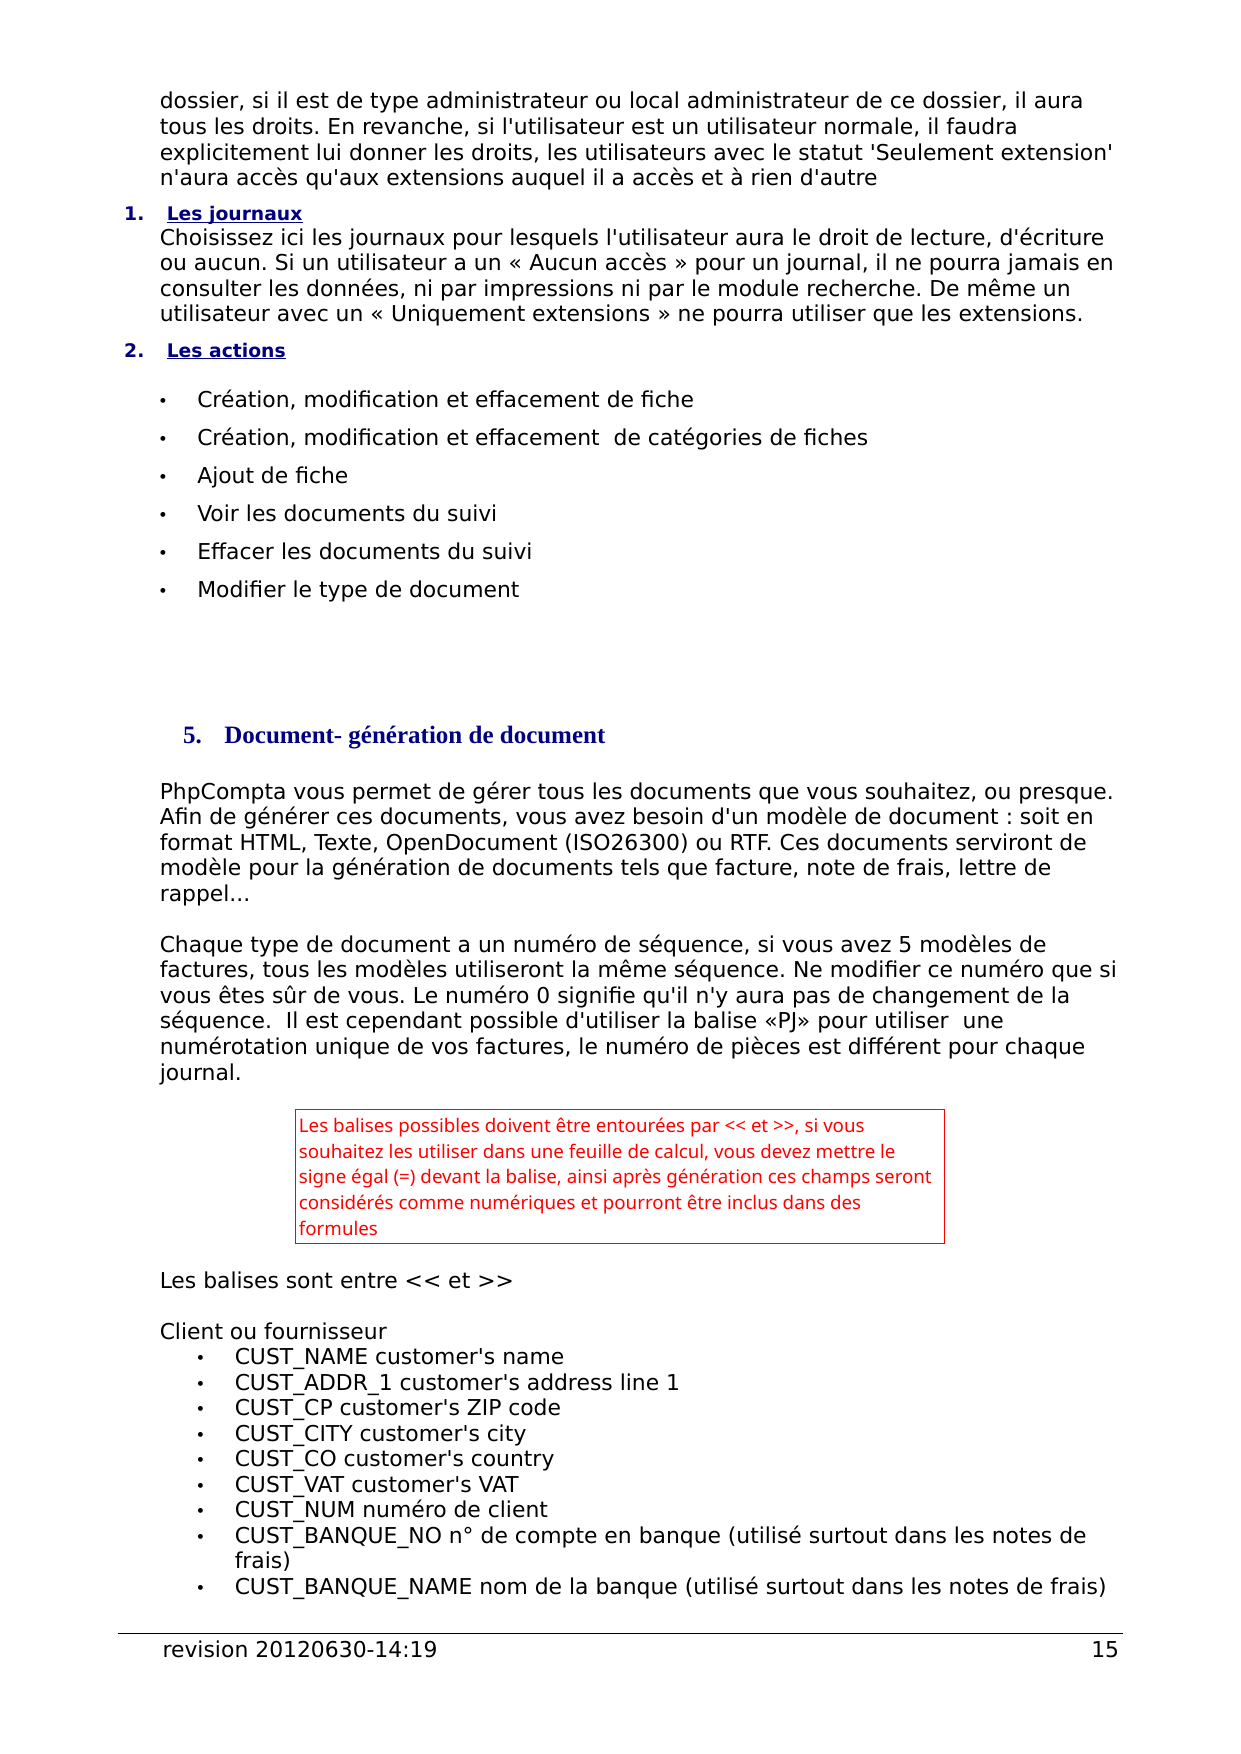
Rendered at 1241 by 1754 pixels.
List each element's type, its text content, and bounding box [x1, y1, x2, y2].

text Client ou fournisseur [159, 1319, 1123, 1344]
list Ajout de fiche [159, 463, 1123, 488]
text PhpCompta vous permet de gérer tous les documents que vous souhaitez, ou presque. Afin de générer ces documents, vous avez besoin d'un modèle de document : soit en format HTML, Texte, OpenDocument (ISO26300) ou RTF. Ces documents serviront de modèle pour la génération de documents tels que facture, note de frais, lettre de rappel... [159, 779, 1123, 906]
text Les balises sont entre << et >> [159, 1268, 1123, 1293]
list Voir les documents du suivi [159, 501, 1123, 527]
list Modifier le type de document [159, 577, 1123, 603]
list CUST_CO customer's country [197, 1447, 1123, 1472]
list Création, modification et effacement de catégories de fiches [159, 425, 1123, 451]
subtitle Document- génération de document [177, 721, 1123, 749]
text Les balises possibles doivent être entourées par << et >>, si vous souhaitez les utiliser dans une feuille de calcul, vous devez mettre le signe égal (=) devant la balise, ainsi après génération ces champs seront considérés comme numériques et pourront être inclus dans des formules [296, 1110, 944, 1243]
list CUST_VAT customer's VAT [197, 1472, 1123, 1498]
list CUST_CP customer's ZIP code [197, 1396, 1123, 1421]
list CUST_ADDR_1 customer's address line 1 [197, 1370, 1123, 1396]
list CUST_CITY customer's city [197, 1421, 1123, 1447]
text Chaque type de document a un numéro de séquence, si vous avez 5 modèles de factures, tous les modèles utiliseront la même séquence. Ne modifier ce numéro que si vous êtes sûr de vous. Le numéro 0 signifie qu'il n'y aura pas de changement de la séquence. Il est cependant possible d'utiliser la balise «PJ» pour utiliser une numérotation unique de vos factures, le numéro de pièces est différent pour chaque journal. [159, 932, 1123, 1085]
text dossier, si il est de type administrateur ou local administrateur de ce dossier, il aura tous les droits. En revanche, si l'utilisateur est un utilisateur normale, il faudra explicitement lui donner les droits, les utilisateurs avec le statut 'Seulement extension' n'aura accès qu'aux extensions auquel il a accès et à rien d'autre [159, 88, 1123, 191]
subtitle Les journaux [117, 203, 1123, 225]
list CUST_NAME customer's name [197, 1344, 1123, 1370]
list CUST_NUM numéro de client [197, 1498, 1123, 1523]
subtitle Les actions [117, 339, 1123, 361]
text Choisissez ici les journaux pour lesquels l'utilisateur aura le droit de lecture, d'écriture ou aucun. Si un utilisateur a un « Aucun accès » pour un journal, il ne pourra jamais en consulter les données, ni par impressions ni par le module recherche. De même un utilisateur avec un « Uniquement extensions » ne pourra utiliser que les extensions. [159, 225, 1123, 327]
list CUST_BANQUE_NAME nom de la banque (utilisé surtout dans les notes de frais) [197, 1574, 1123, 1600]
list CUST_BANQUE_NO n° de compte en banque (utilisé surtout dans les notes de frais) [197, 1523, 1123, 1574]
list Effacer les documents du suivi [159, 539, 1123, 564]
list Création, modification et effacement de fiche [159, 387, 1123, 412]
